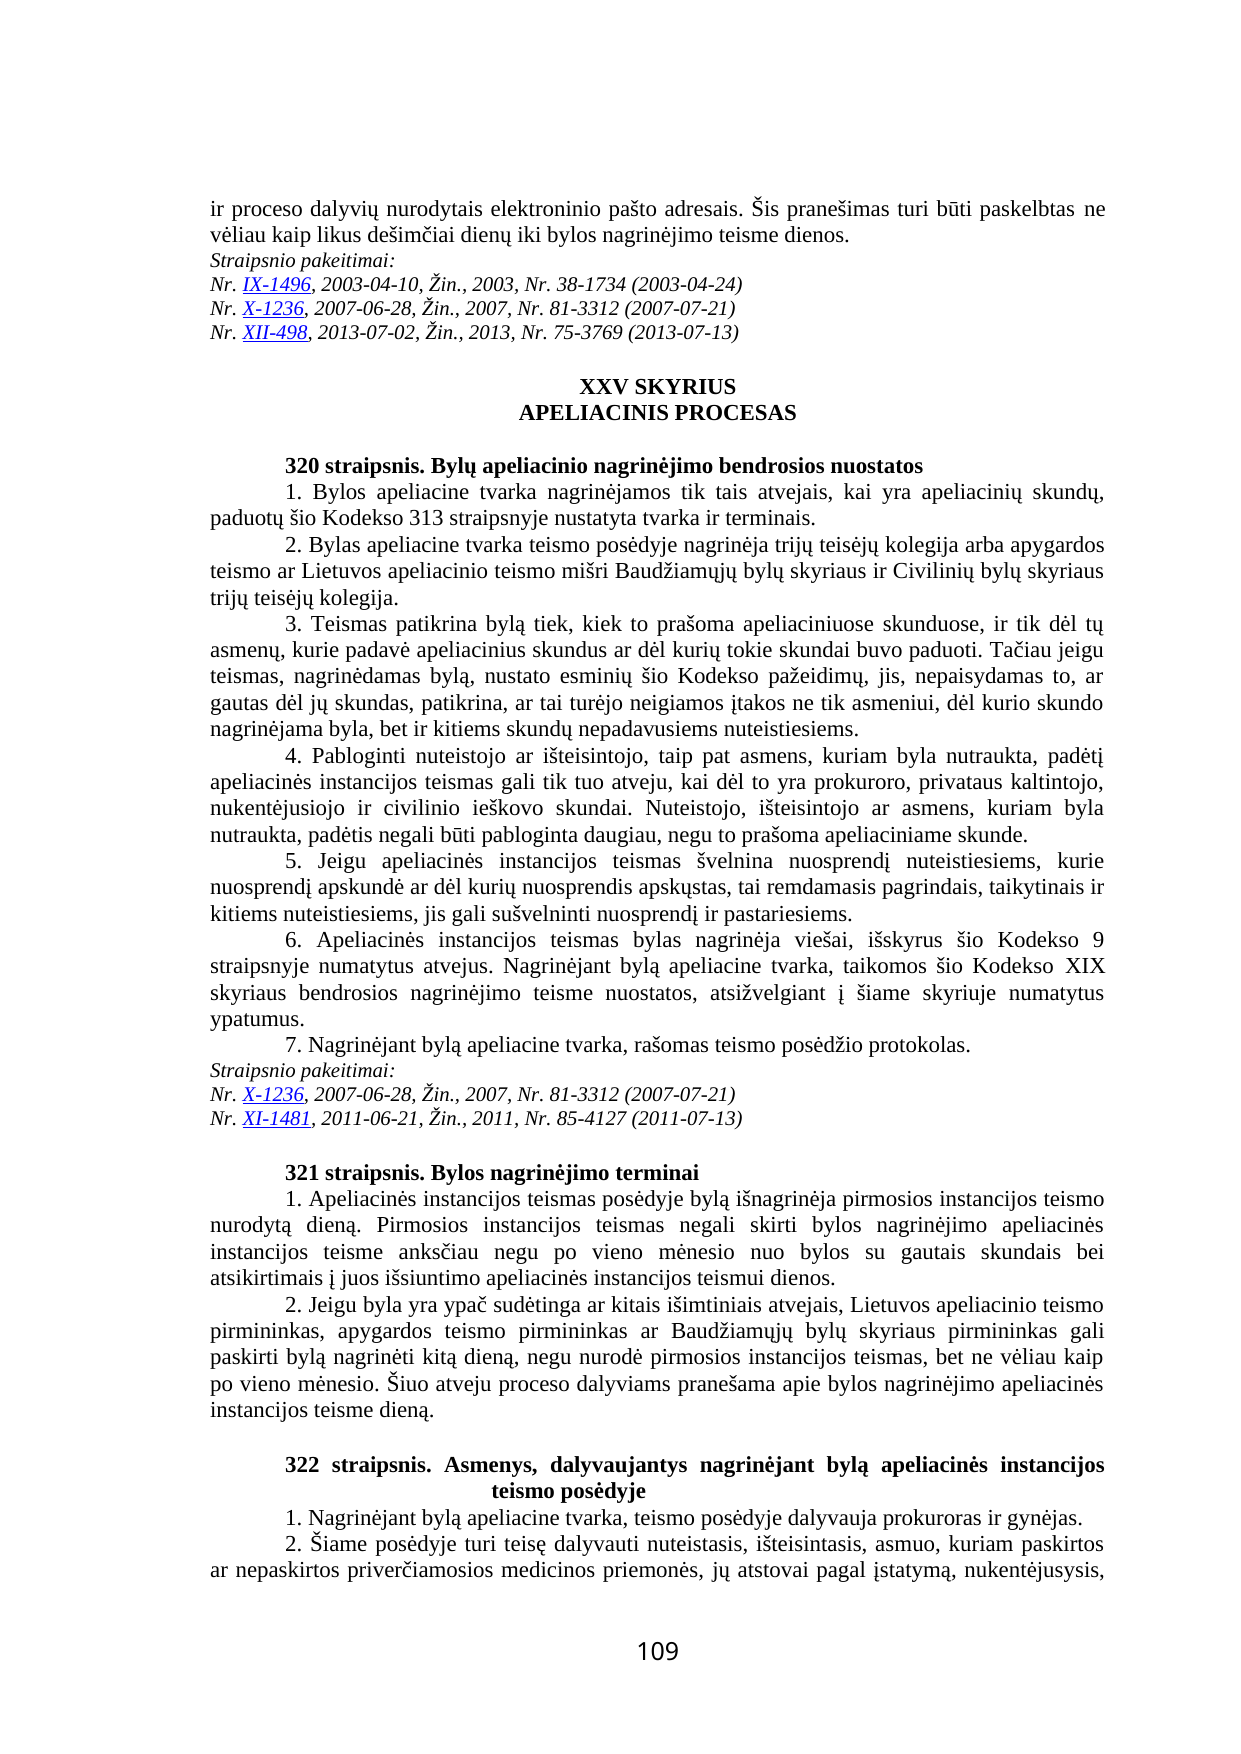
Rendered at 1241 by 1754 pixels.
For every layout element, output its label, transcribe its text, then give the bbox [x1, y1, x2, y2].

text Straipsnio pakeitimai: [210, 1058, 1106, 1082]
text 2. Jeigu byla yra ypač sudėtinga ar kitais išimtiniais atvejais, Lietuvos apeliacinio teismo pirmininkas, apygardos teismo pirmininkas ar Baudžiamųjų bylų skyriaus pirmininkas gali paskirti bylą nagrinėti kitą dieną, negu nurodė pirmosios instancijos teismas, bet ne vėliau kaip po vieno mėnesio. Šiuo atveju proceso dalyviams pranešama apie bylos nagrinėjimo apeliacinės instancijos teisme dieną. [210, 1291, 1106, 1422]
text 7. Nagrinėjant bylą apeliacine tvarka, rašomas teismo posėdžio protokolas. [210, 1032, 1106, 1058]
text 320 straipsnis. Bylų apeliacinio nagrinėjimo bendrosios nuostatos [210, 452, 1106, 478]
text 1. Bylos apeliacine tvarka nagrinėjamos tik tais atvejais, kai yra apeliacinių skundų, paduotų šio Kodekso 313 straipsnyje nustatyta tvarka ir terminais. [210, 478, 1106, 531]
text XXV skyrius [210, 373, 1106, 399]
text Apeliacinis procesas [210, 399, 1106, 425]
text 5. Jeigu apeliacinės instancijos teismas švelnina nuosprendį nuteistiesiems, kurie nuosprendį apskundė ar dėl kurių nuosprendis apskųstas, tai remdamasis pagrindais, taikytinais ir kitiems nuteistiesiems, jis gali sušvelninti nuosprendį ir pastariesiems. [210, 847, 1106, 926]
text Nr. XI-1481, 2011-06-21, Žin., 2011, Nr. 85-4127 (2011-07-13) [210, 1106, 1106, 1130]
text 2. Šiame posėdyje turi teisę dalyvauti nuteistasis, išteisintasis, asmuo, kuriam paskirtos ar nepaskirtos priverčiamosios medicinos priemonės, jų atstovai pagal įstatymą, nukentėjusysis, [210, 1530, 1106, 1583]
text 322 straipsnis. Asmenys, dalyvaujantys nagrinėjant bylą apeliacinės instancijos teismo posėdyje [285, 1451, 1106, 1504]
text 1. Nagrinėjant bylą apeliacine tvarka, teismo posėdyje dalyvauja prokuroras ir gynėjas. [210, 1504, 1106, 1530]
text Nr. X-1236, 2007-06-28, Žin., 2007, Nr. 81-3312 (2007-07-21) [210, 296, 1106, 320]
text Straipsnio pakeitimai: [210, 248, 1106, 272]
text Nr. X-1236, 2007-06-28, Žin., 2007, Nr. 81-3312 (2007-07-21) [210, 1082, 1106, 1106]
text 4. Pabloginti nuteistojo ar išteisintojo, taip pat asmens, kuriam byla nutraukta, padėtį apeliacinės instancijos teismas gali tik tuo atveju, kai dėl to yra prokuroro, privataus kaltintojo, nukentėjusiojo ir civilinio ieškovo skundai. Nuteistojo, išteisintojo ar asmens, kuriam byla nutraukta, padėtis negali būti pabloginta daugiau, negu to prašoma apeliaciniame skunde. [210, 742, 1106, 847]
text 1. Apeliacinės instancijos teismas posėdyje bylą išnagrinėja pirmosios instancijos teismo nurodytą dieną. Pirmosios instancijos teismas negali skirti bylos nagrinėjimo apeliacinės instancijos teisme anksčiau negu po vieno mėnesio nuo bylos su gautais skundais bei atsikirtimais į juos išsiuntimo apeliacinės instancijos teismui dienos. [210, 1185, 1106, 1291]
text 6. Apeliacinės instancijos teismas bylas nagrinėja viešai, išskyrus šio Kodekso 9 straipsnyje numatytus atvejus. Nagrinėjant bylą apeliacine tvarka, taikomos šio Kodekso XIX skyriaus bendrosios nagrinėjimo teisme nuostatos, atsižvelgiant į šiame skyriuje numatytus ypatumus. [210, 926, 1106, 1032]
text Nr. IX-1496, 2003-04-10, Žin., 2003, Nr. 38-1734 (2003-04-24) [210, 272, 1106, 296]
text 2. Bylas apeliacine tvarka teismo posėdyje nagrinėja trijų teisėjų kolegija arba apygardos teismo ar Lietuvos apeliacinio teismo mišri Baudžiamųjų bylų skyriaus ir Civilinių bylų skyriaus trijų teisėjų kolegija. [210, 531, 1106, 610]
text 3. Teismas patikrina bylą tiek, kiek to prašoma apeliaciniuose skunduose, ir tik dėl tų asmenų, kurie padavė apeliacinius skundus ar dėl kurių tokie skundai buvo paduoti. Tačiau jeigu teismas, nagrinėdamas bylą, nustato esminių šio Kodekso pažeidimų, jis, nepaisydamas to, ar gautas dėl jų skundas, patikrina, ar tai turėjo neigiamos įtakos ne tik asmeniui, dėl kurio skundo nagrinėjama byla, bet ir kitiems skundų nepadavusiems nuteistiesiems. [210, 610, 1106, 742]
text Nr. XII-498, 2013-07-02, Žin., 2013, Nr. 75-3769 (2013-07-13) [210, 320, 1106, 344]
text 321 straipsnis. Bylos nagrinėjimo terminai [210, 1159, 1106, 1185]
text ir proceso dalyvių nurodytais elektroninio pašto adresais. Šis pranešimas turi būti paskelbtas ne vėliau kaip likus dešimčiai dienų iki bylos nagrinėjimo teisme dienos. [210, 195, 1106, 248]
